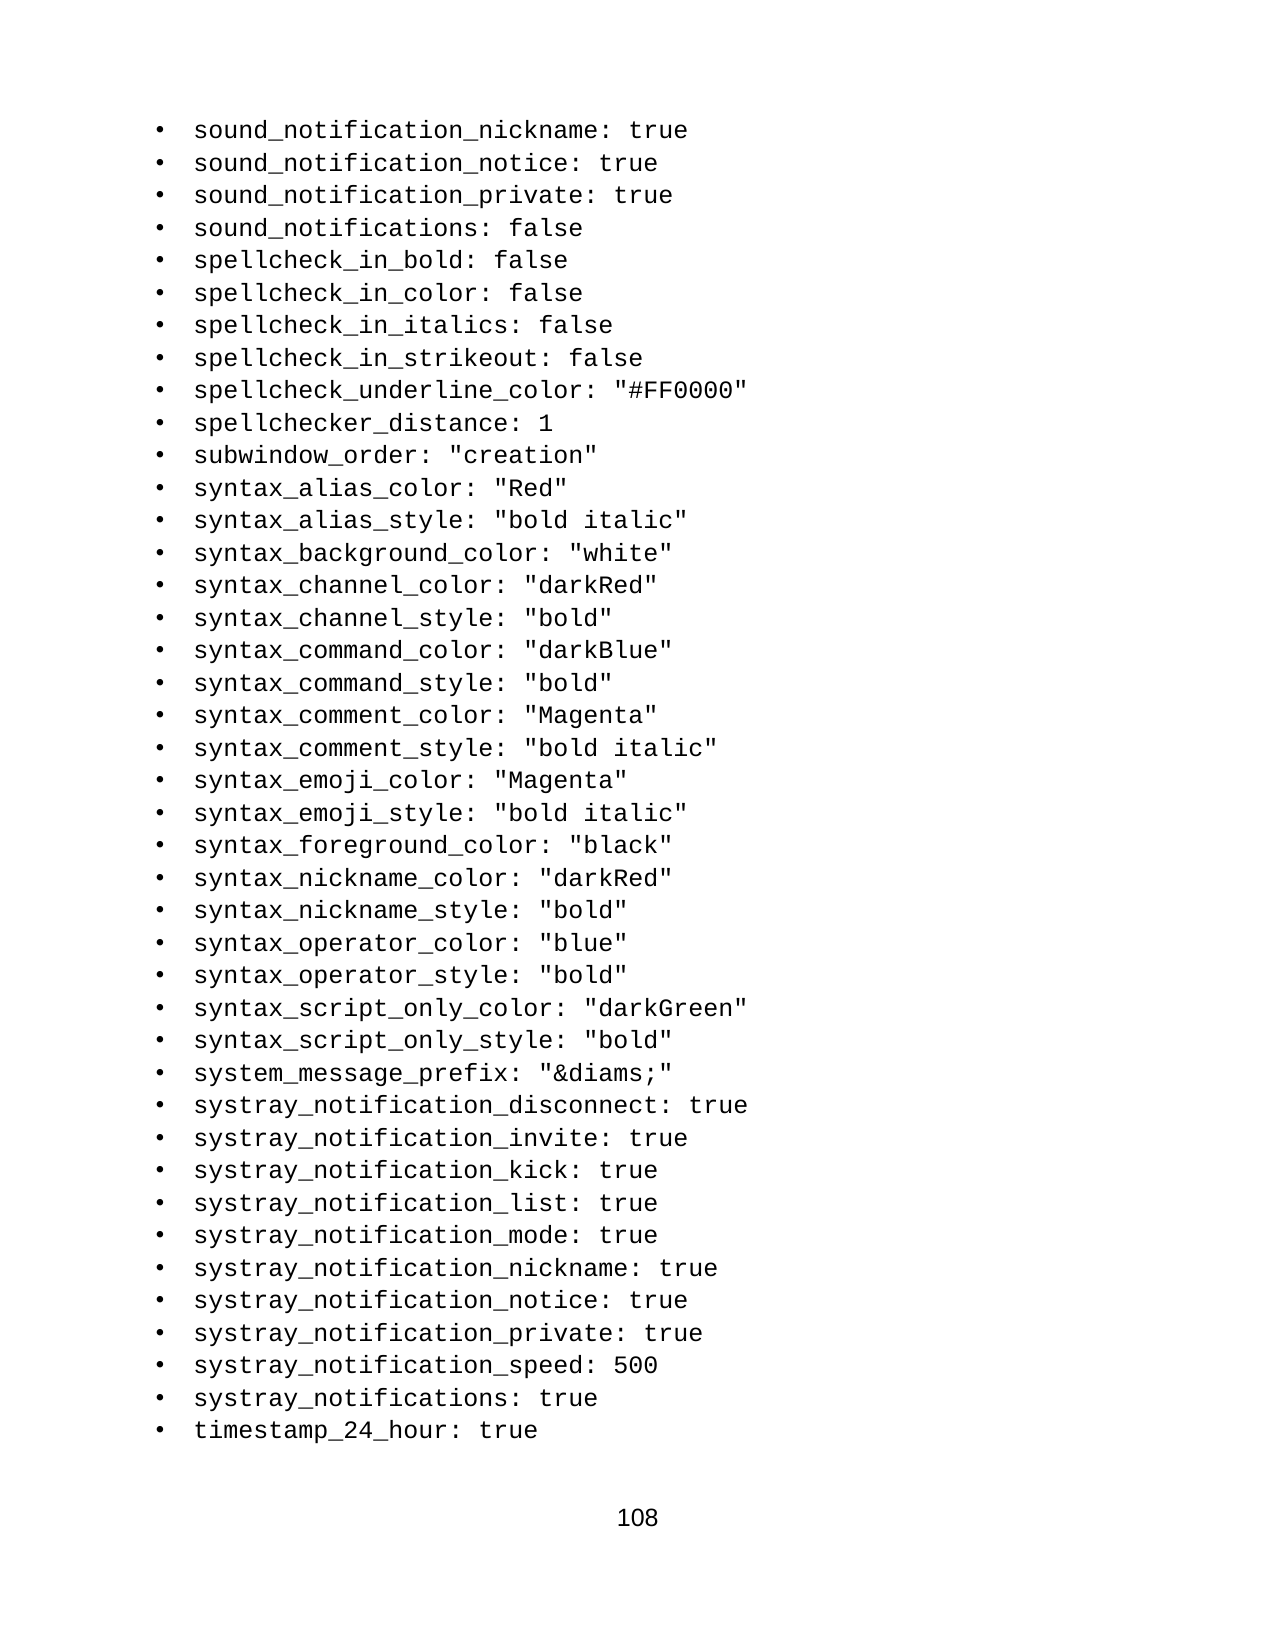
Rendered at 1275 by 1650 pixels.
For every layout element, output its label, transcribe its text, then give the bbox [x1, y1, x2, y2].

list systray_notification_speed: 500 [156, 1353, 1157, 1381]
list subwindow_order: "creation" [156, 443, 1157, 471]
list syntax_channel_color: "darkRed" [156, 573, 1157, 601]
list syntax_nickname_style: "bold" [156, 898, 1157, 926]
list syntax_command_style: "bold" [156, 671, 1157, 699]
list sound_notification_notice: true [156, 151, 1157, 179]
list systray_notifications: true [156, 1386, 1157, 1414]
list sound_notification_nickname: true [156, 118, 1157, 146]
list syntax_script_only_color: "darkGreen" [156, 996, 1157, 1024]
list syntax_command_color: "darkBlue" [156, 638, 1157, 666]
list spellcheck_underline_color: "#FF0000" [156, 378, 1157, 406]
list syntax_nickname_color: "darkRed" [156, 866, 1157, 894]
list syntax_operator_style: "bold" [156, 963, 1157, 991]
list systray_notification_nickname: true [156, 1256, 1157, 1284]
list system_message_prefix: "&diams;" [156, 1061, 1157, 1089]
list spellcheck_in_strikeout: false [156, 346, 1157, 374]
list spellchecker_distance: 1 [156, 411, 1157, 439]
list syntax_alias_color: "Red" [156, 476, 1157, 504]
list spellcheck_in_bold: false [156, 248, 1157, 276]
list sound_notifications: false [156, 216, 1157, 244]
list systray_notification_disconnect: true [156, 1093, 1157, 1121]
list systray_notification_invite: true [156, 1126, 1157, 1154]
list spellcheck_in_color: false [156, 281, 1157, 309]
list syntax_operator_color: "blue" [156, 931, 1157, 959]
list syntax_channel_style: "bold" [156, 606, 1157, 634]
list syntax_foreground_color: "black" [156, 833, 1157, 861]
list syntax_background_color: "white" [156, 541, 1157, 569]
list systray_notification_list: true [156, 1191, 1157, 1219]
list systray_notification_private: true [156, 1321, 1157, 1349]
list sound_notification_private: true [156, 183, 1157, 211]
list systray_notification_kick: true [156, 1158, 1157, 1186]
list syntax_emoji_style: "bold italic" [156, 801, 1157, 829]
list syntax_alias_style: "bold italic" [156, 508, 1157, 536]
list syntax_comment_color: "Magenta" [156, 703, 1157, 731]
list syntax_emoji_color: "Magenta" [156, 768, 1157, 796]
list systray_notification_notice: true [156, 1288, 1157, 1316]
list syntax_script_only_style: "bold" [156, 1028, 1157, 1056]
list syntax_comment_style: "bold italic" [156, 736, 1157, 764]
list timestamp_24_hour: true [156, 1418, 1157, 1446]
list spellcheck_in_italics: false [156, 313, 1157, 341]
list systray_notification_mode: true [156, 1223, 1157, 1251]
